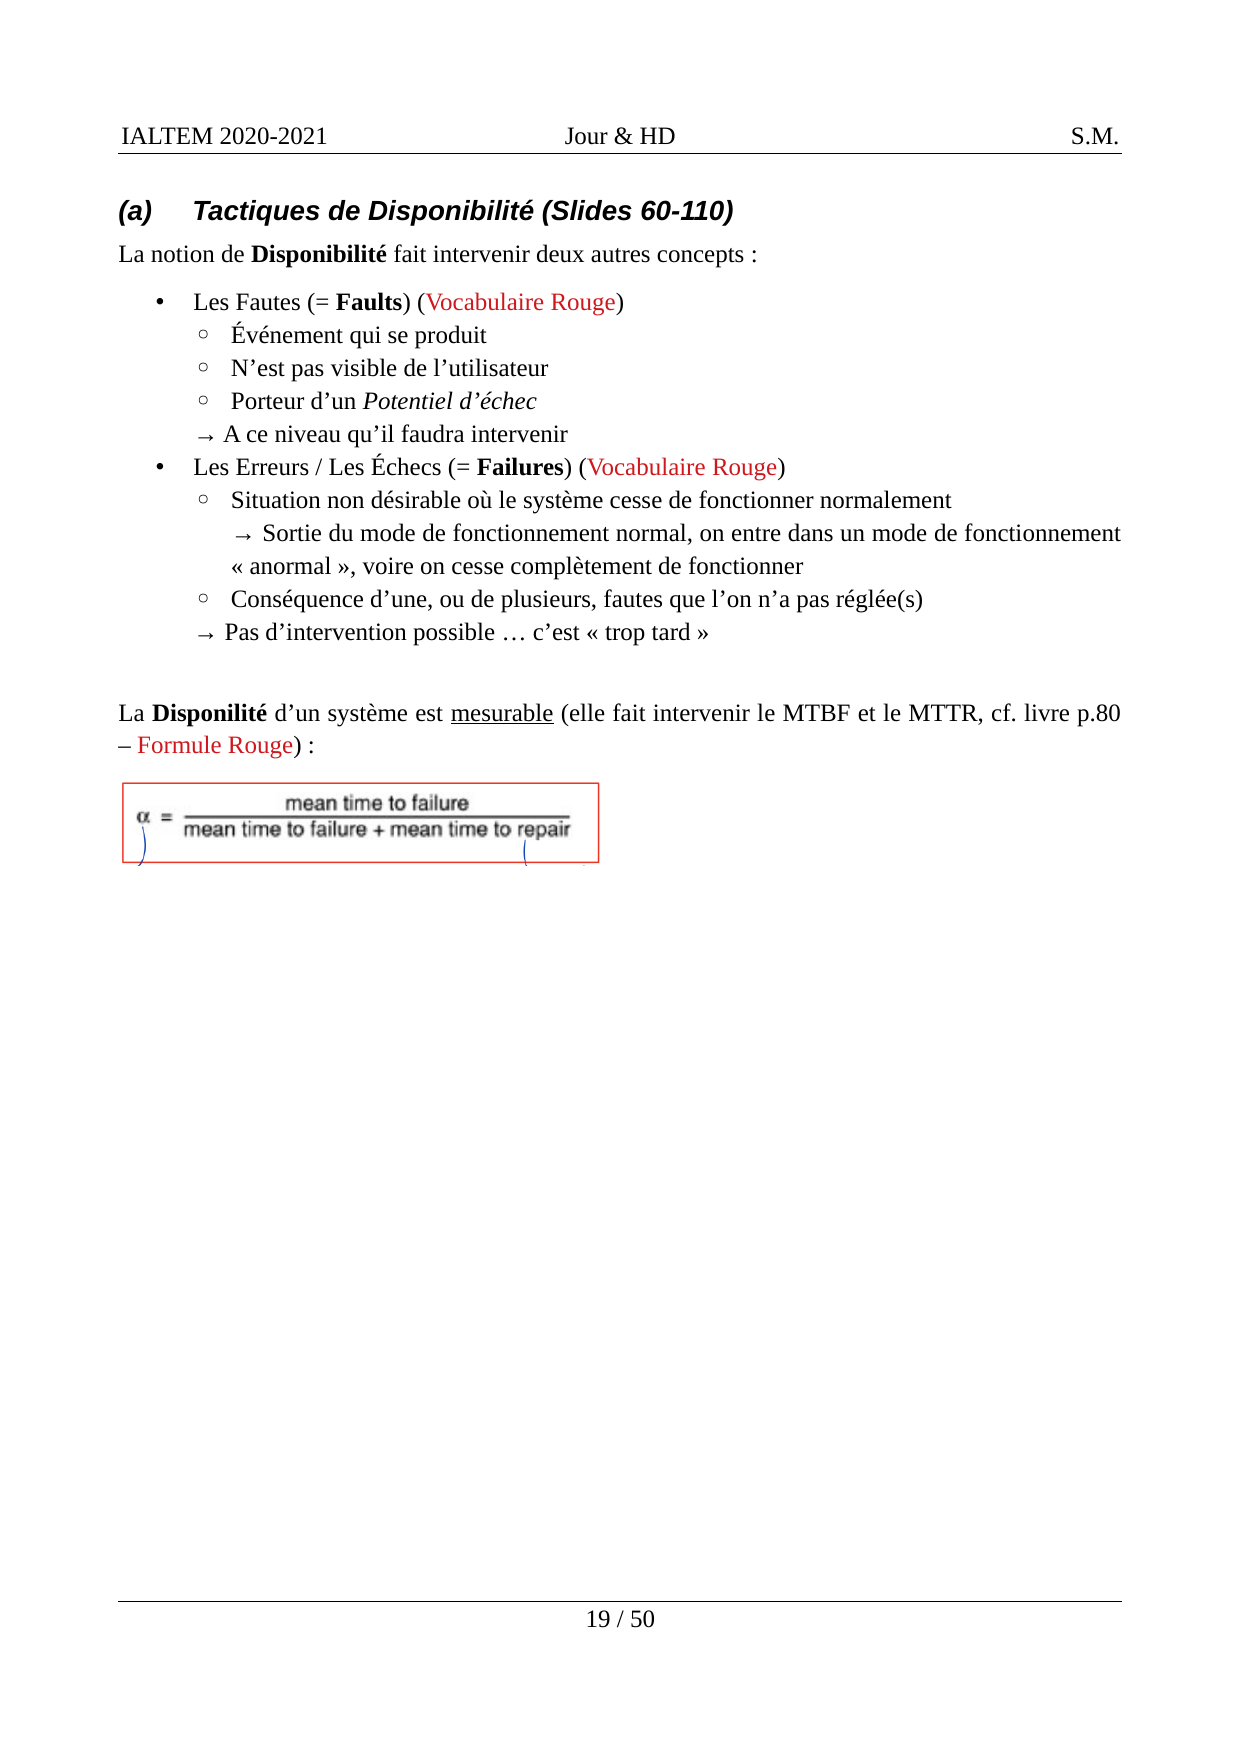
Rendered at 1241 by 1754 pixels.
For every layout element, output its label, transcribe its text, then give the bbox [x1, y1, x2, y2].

text La Disponilité d’un système est mesurable (elle fait intervenir le MTBF et le MTTR, cf. livre p.80 – Formule Rouge) : [118, 698, 1122, 759]
subtitle Tactiques de Disponibilité (Slides 60-110) [118, 195, 1122, 227]
list Les Erreurs / Les Échecs (= Failures) (Vocabulaire Rouge) [156, 452, 1122, 481]
list Conséquence d’une, ou de plusieurs, fautes que l’on n’a pas réglée(s) [193, 584, 1122, 613]
list → A ce niveau qu’il faudra intervenir [156, 419, 1122, 448]
text La notion de Disponibilité fait intervenir deux autres concepts : [118, 239, 1122, 268]
list → Pas d’intervention possible … c’est « trop tard » [156, 617, 1122, 646]
list Porteur d’un Potentiel d’échec [193, 386, 1122, 414]
list → Sortie du mode de fonctionnement normal, on entre dans un mode de fonctionnement « anormal », voire on cesse complètement de fonctionner [193, 518, 1122, 580]
list N’est pas visible de l’utilisateur [193, 353, 1122, 382]
list Événement qui se produit [193, 320, 1122, 348]
list Situation non désirable où le système cesse de fonctionner normalement [193, 485, 1122, 514]
list Les Fautes (= Faults) (Vocabulaire Rouge) [156, 287, 1122, 316]
picture [118, 778, 601, 866]
